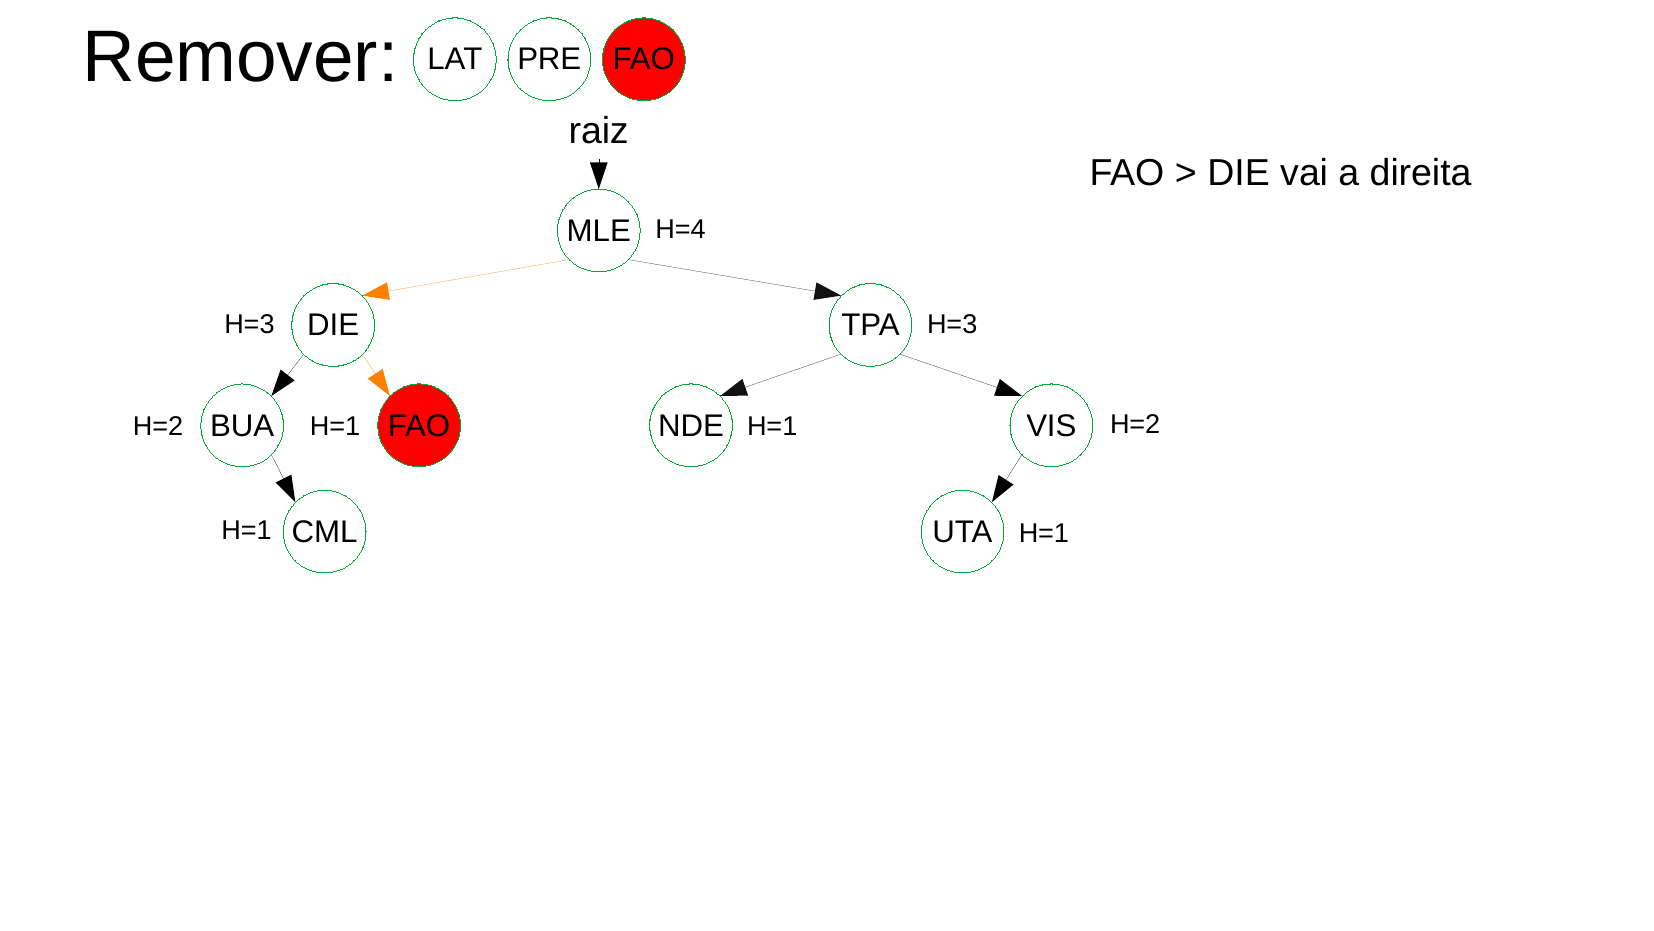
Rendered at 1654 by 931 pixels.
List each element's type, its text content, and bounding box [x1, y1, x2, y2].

text_box FAO [377, 383, 461, 467]
text_box H=2 [1095, 401, 1176, 447]
text_box H=2 [118, 403, 199, 449]
text_box NDE [649, 383, 733, 467]
text_box raiz [553, 102, 644, 160]
text_box H=1 [295, 403, 376, 449]
text_box LAT [413, 17, 497, 101]
text_box TPA [829, 283, 912, 367]
text_box H=3 [209, 301, 290, 347]
text_box H=4 [640, 206, 721, 252]
text_box DIE [291, 283, 375, 367]
text_box CML [287, 490, 367, 573]
title Remover: [82, 0, 402, 138]
text_box H=1 [206, 507, 287, 553]
text_box FAO > DIE vai a direita [1074, 143, 1654, 327]
text_box VIS [1010, 383, 1093, 467]
text_box BUA [200, 383, 284, 467]
text_box UTA [921, 490, 1003, 573]
text_box PRE [507, 17, 591, 101]
text_box H=1 [1003, 510, 1084, 556]
text_box FAO [602, 17, 686, 101]
text_box H=3 [912, 301, 993, 347]
text_box MLE [557, 189, 640, 272]
text_box H=1 [732, 403, 813, 449]
